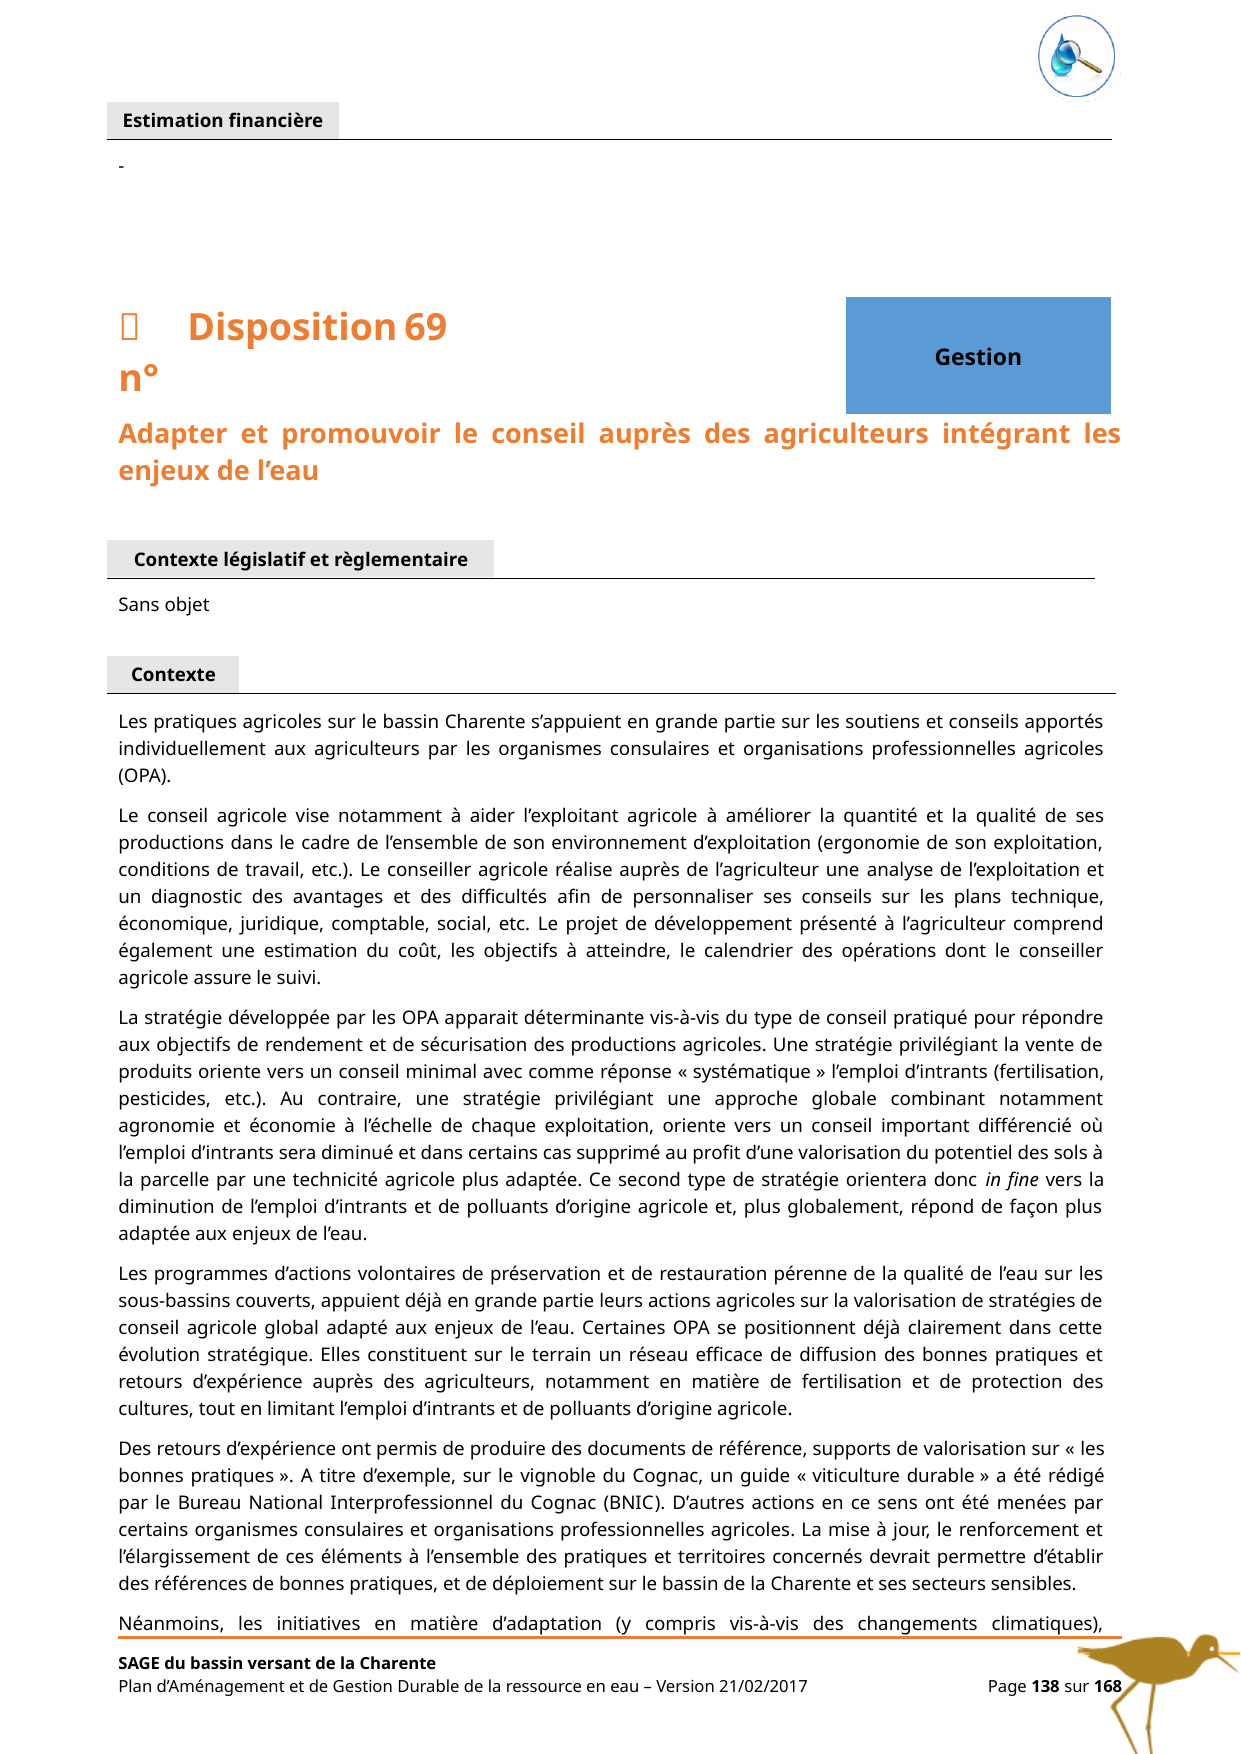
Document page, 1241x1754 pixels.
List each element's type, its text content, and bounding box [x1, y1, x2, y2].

table_cell - [107, 140, 1112, 178]
table_header Gestion [846, 297, 1111, 414]
table_cell Les pratiques agricoles sur le bassin Charente s’appuient en grande partie sur les soutiens et conseils apportés individuellement aux agriculteurs par les organismes consulaires et organisations professionnelles agricoles (OPA). Le conseil agricole vise notamment à aider l’exploitant agricole à améliorer la quantité et la qualité de ses productions dans le cadre de l’ensemble de son environnement d’exploitation (ergonomie de son exploitation, conditions de travail, etc.). Le conseiller agricole réalise auprès de l’agriculteur une analyse de l’exploitation et un diagnostic des avantages et des difficultés afin de personnaliser ses conseils sur les plans technique, économique, juridique, comptable, social, etc. Le projet de développement présenté à l’agriculteur comprend également une estimation du coût, les objectifs à atteindre, le calendrier des opérations dont le conseiller agricole assure le suivi. La stratégie développée par les OPA apparait déterminante vis-à-vis du type de conseil pratiqué pour répondre aux objectifs de rendement et de sécurisation des productions agricoles. Une stratégie privilégiant la vente de produits oriente vers un conseil minimal avec comme réponse « systématique » l’emploi d’intrants (fertilisation, pesticides, etc.). Au contraire, une stratégie privilégiant une approche globale combinant notamment agronomie et économie à l’échelle de chaque exploitation, oriente vers un conseil important différencié où l’emploi d’intrants sera diminué et dans certains cas supprimé au profit d’une valorisation du potentiel des sols à la parcelle par une technicité agricole plus adaptée. Ce second type de stratégie orientera donc in fine vers la diminution de l’emploi d’intrants et de polluants d’origine agricole et, plus globalement, répond de façon plus adaptée aux enjeux de l’eau. Les programmes d’actions volontaires de préservation et de restauration pérenne de la qualité de l’eau sur les sous-bassins couverts, appuient déjà en grande partie leurs actions agricoles sur la valorisation de stratégies de conseil agricole global adapté aux enjeux de l’eau. Certaines OPA se positionnent déjà clairement dans cette évolution stratégique. Elles constituent sur le terrain un réseau efficace de diffusion des bonnes pratiques et retours d’expérience auprès des agriculteurs, notamment en matière de fertilisation et de protection des cultures, tout en limitant l’emploi d’intrants et de polluants d’origine agricole. Des retours d’expérience ont permis de produire des documents de référence, supports de valorisation sur « les bonnes pratiques ». A titre d’exemple, sur le vignoble du Cognac, un guide « viticulture durable » a été rédigé par le Bureau National Interprofessionnel du Cognac (BNIC). D’autres actions en ce sens ont été menées par certains organismes consulaires et organisations professionnelles agricoles. La mise à jour, le renforcement et l’élargissement de ces éléments à l’ensemble des pratiques et territoires concernés devrait permettre d’établir des références de bonnes pratiques, et de déploiement sur le bassin de la Charente et ses secteurs sensibles. Néanmoins, les initiatives en matière d’adaptation (y compris vis-à-vis des changements climatiques), [107, 694, 1116, 1636]
picture [1034, 11, 1123, 102]
table_header Contexte législatif et règlementaire [107, 540, 494, 577]
table_header [409, 297, 846, 414]
subtitle Adapter et promouvoir le conseil auprès des agriculteurs intégrant les enjeux de l’eau [118, 414, 1122, 488]
table_header [495, 540, 1095, 577]
table_cell Sans objet [107, 579, 1095, 616]
table_header [411, 327, 419, 336]
table_header [339, 102, 1112, 139]
table_header Estimation financière [107, 102, 339, 139]
picture [1077, 1629, 1241, 1754]
table_header [240, 656, 1116, 693]
table_header  Disposition n° [107, 297, 409, 414]
table_header Contexte [107, 656, 239, 693]
